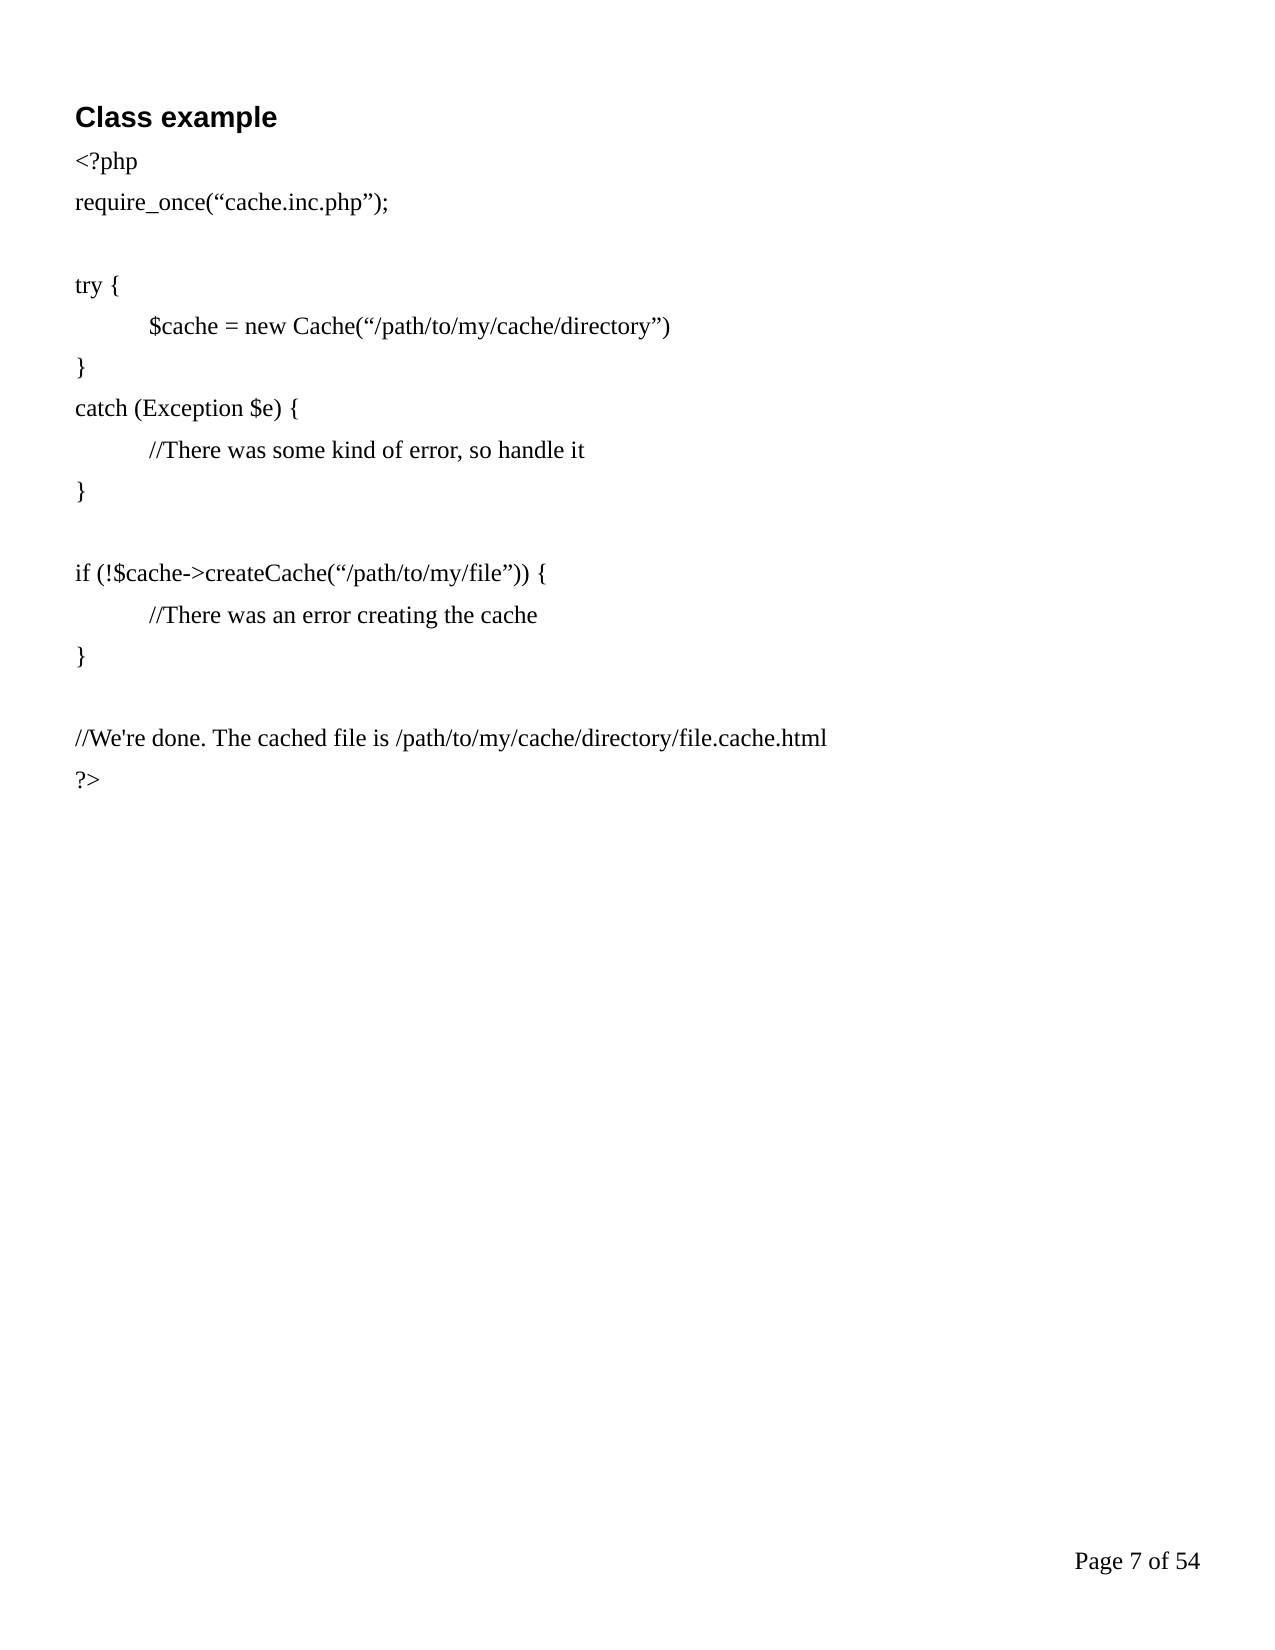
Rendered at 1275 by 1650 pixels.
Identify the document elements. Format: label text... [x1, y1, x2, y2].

text try { [75, 270, 1200, 298]
text require_once(“cache.inc.php”); [75, 187, 1200, 216]
text if (!$cache->createCache(“/path/to/my/file”)) { [75, 558, 1200, 587]
text ?> [75, 765, 1200, 793]
text //We're done. The cached file is /path/to/my/cache/directory/file.cache.html [75, 723, 1200, 752]
text //There was an error creating the cache [75, 600, 1200, 628]
text } [75, 641, 1200, 670]
text $cache = new Cache(“/path/to/my/cache/directory”) [75, 311, 1200, 340]
text <?php [75, 146, 1200, 175]
subtitle Class example [75, 100, 1200, 133]
text } [75, 476, 1200, 505]
text //There was some kind of error, so handle it [75, 435, 1200, 463]
text catch (Exception $e) { [75, 393, 1200, 422]
text } [75, 352, 1200, 381]
